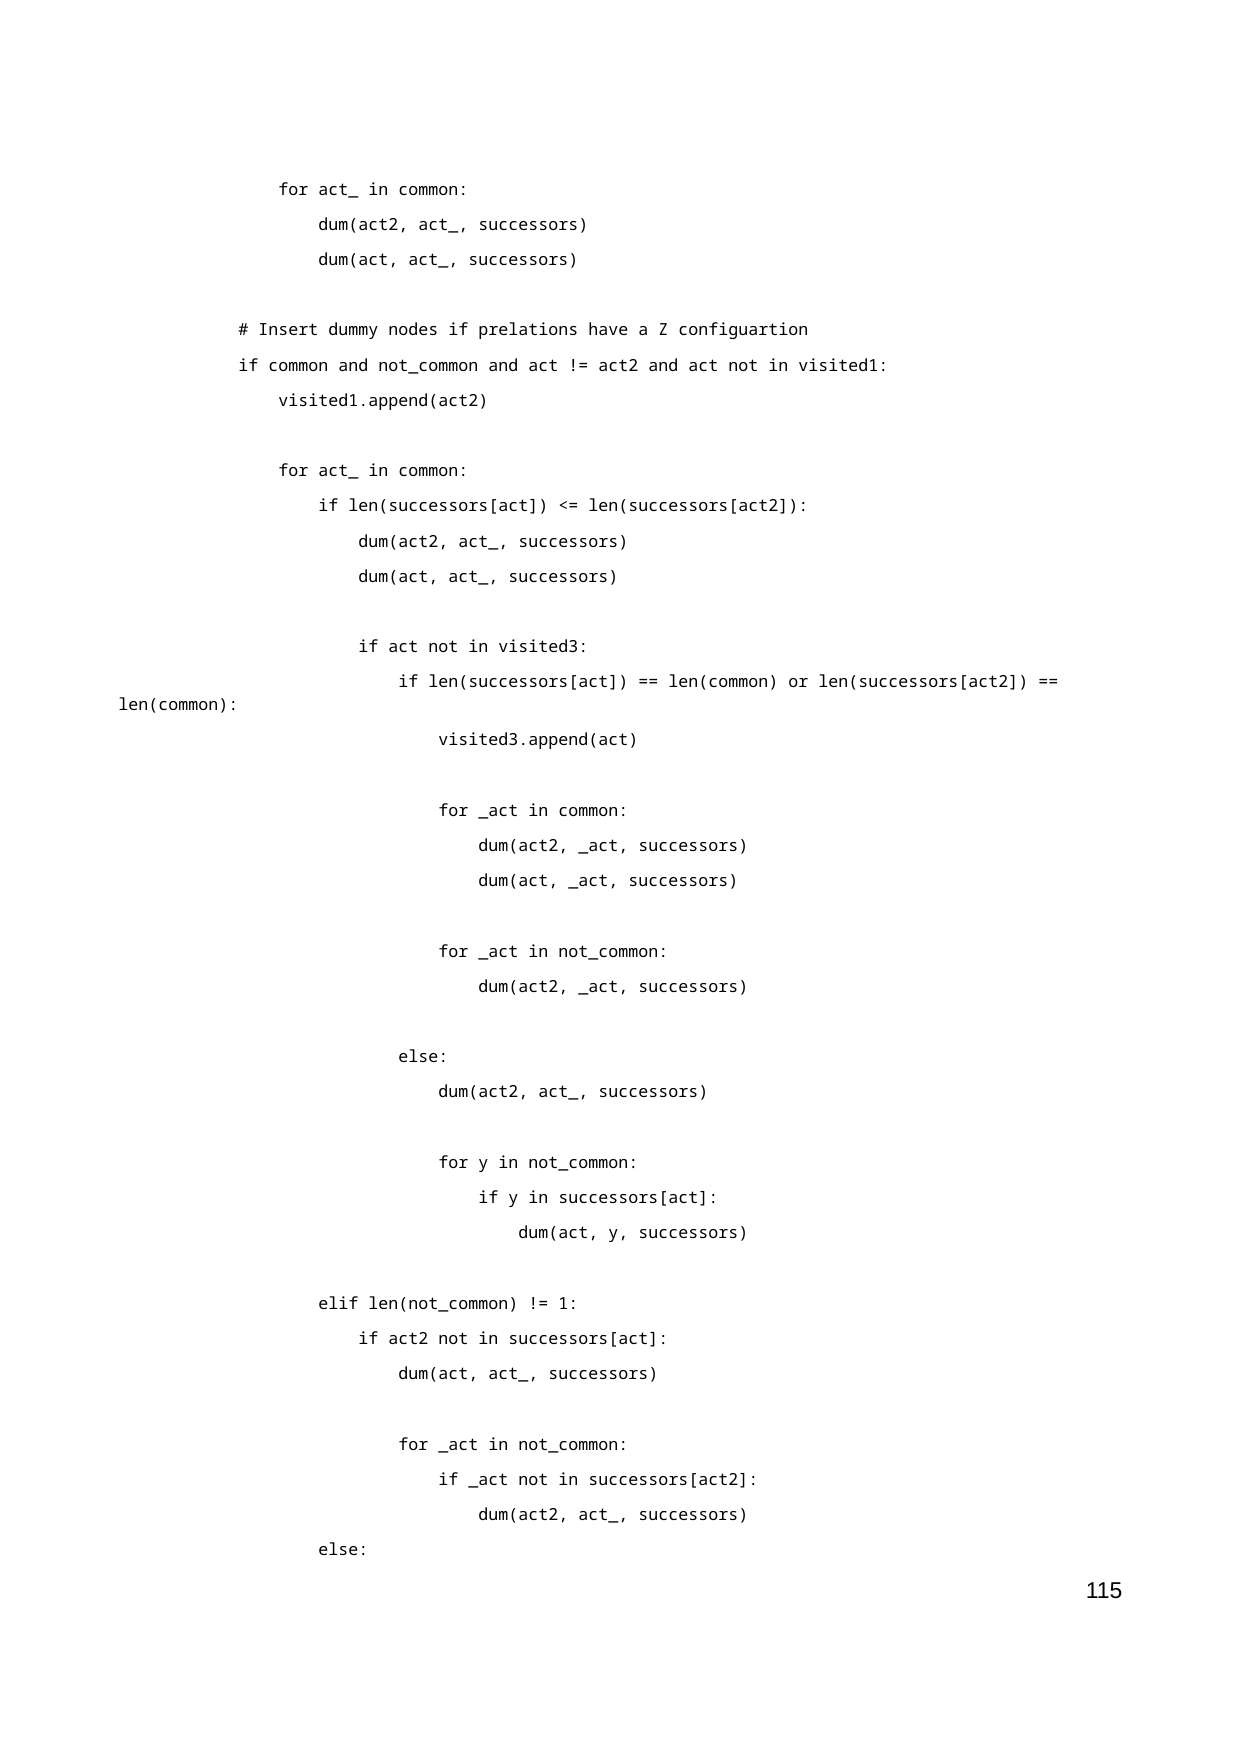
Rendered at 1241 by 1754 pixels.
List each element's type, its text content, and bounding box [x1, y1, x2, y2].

text dum(act, _act, successors) [118, 869, 1122, 892]
text dum(act, act_, successors) [118, 564, 1122, 587]
text if common and not_common and act != act2 and act not in visited1: [118, 353, 1122, 376]
text if act not in visited3: [118, 635, 1122, 658]
text for act_ in common: [118, 177, 1122, 200]
text dum(act, y, successors) [118, 1221, 1122, 1244]
text if act2 not in successors[act]: [118, 1327, 1122, 1349]
text for _act in common: [118, 798, 1122, 821]
text dum(act2, act_, successors) [118, 212, 1122, 235]
text dum(act2, _act, successors) [118, 834, 1122, 856]
text else: [118, 1538, 1122, 1561]
text visited1.append(act2) [118, 388, 1122, 411]
text for y in not_common: [118, 1151, 1122, 1173]
text if len(successors[act]) == len(common) or len(successors[act2]) == len(common): [118, 670, 1122, 716]
text dum(act2, _act, successors) [118, 974, 1122, 997]
text for act_ in common: [118, 459, 1122, 482]
text elif len(not_common) != 1: [118, 1291, 1122, 1314]
text if y in successors[act]: [118, 1186, 1122, 1208]
text dum(act, act_, successors) [118, 248, 1122, 270]
text dum(act, act_, successors) [118, 1362, 1122, 1384]
text # Insert dummy nodes if prelations have a Z configuartion [118, 318, 1122, 341]
text dum(act2, act_, successors) [118, 1080, 1122, 1103]
text if len(successors[act]) <= len(successors[act2]): [118, 494, 1122, 517]
text visited3.append(act) [118, 728, 1122, 751]
text dum(act2, act_, successors) [118, 529, 1122, 552]
text dum(act2, act_, successors) [118, 1503, 1122, 1525]
text if _act not in successors[act2]: [118, 1467, 1122, 1490]
text else: [118, 1045, 1122, 1068]
text for _act in not_common: [118, 939, 1122, 962]
text for _act in not_common: [118, 1432, 1122, 1455]
